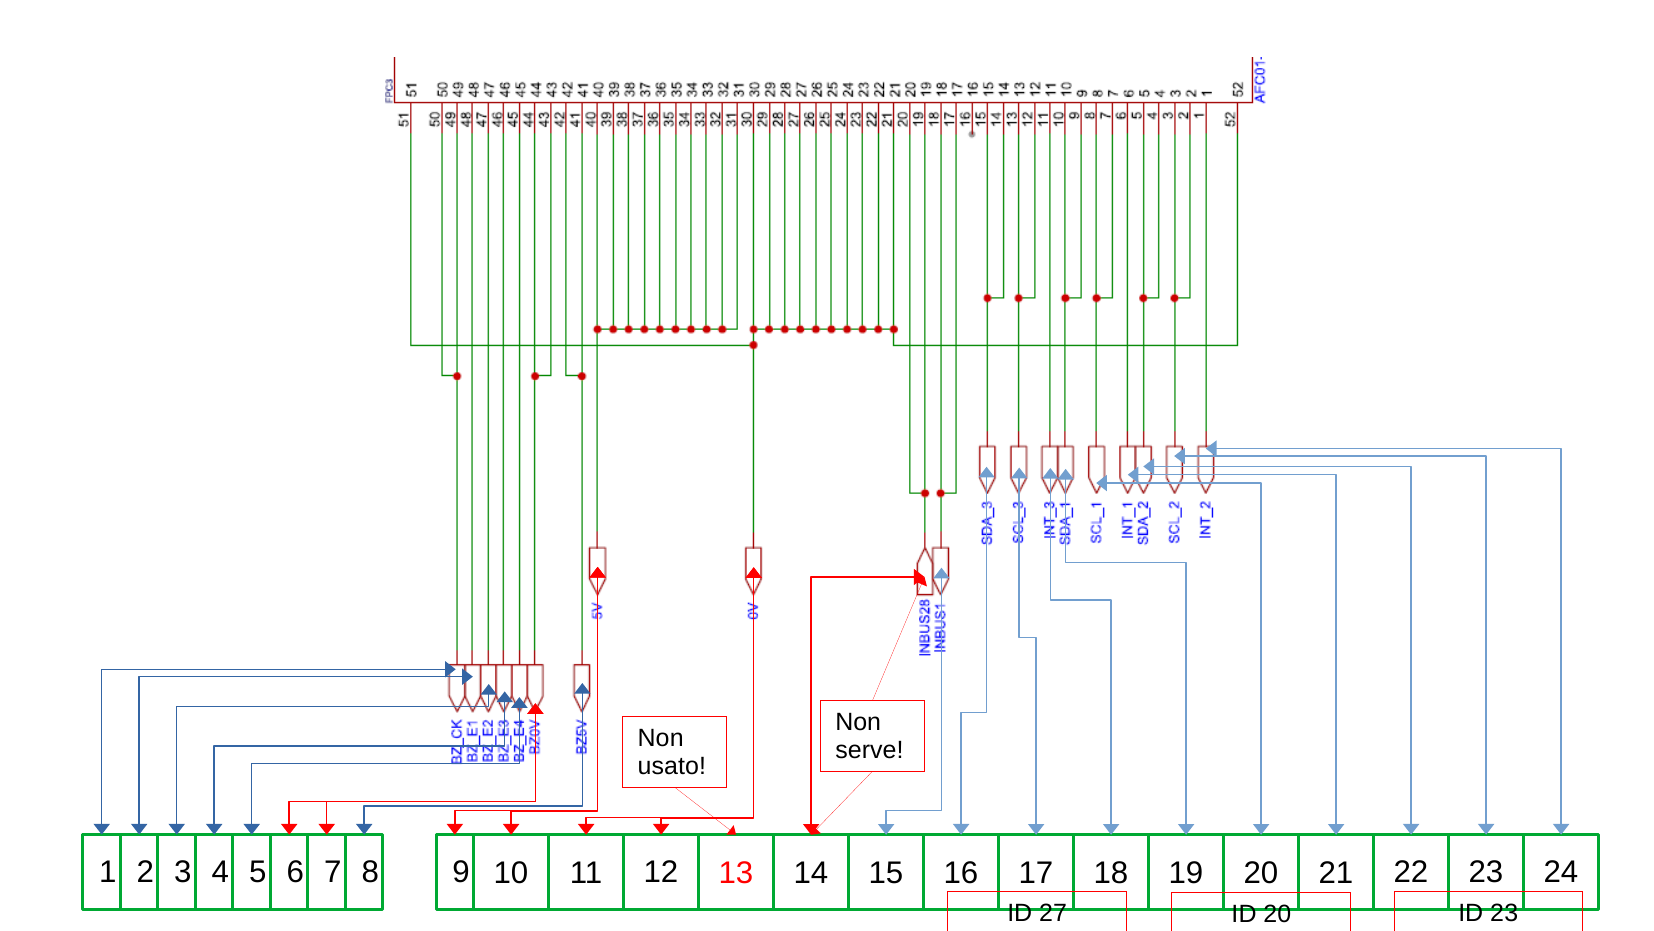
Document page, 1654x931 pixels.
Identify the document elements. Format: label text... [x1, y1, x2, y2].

text_box 6 [270, 834, 308, 910]
text_box 7 [308, 834, 345, 910]
text_box ID 20 [1171, 892, 1351, 931]
text_box 3 [157, 834, 195, 910]
text_box 10 [474, 834, 548, 910]
text_box 22 [1374, 834, 1449, 910]
text_box 20 [1224, 834, 1298, 892]
picture [364, 57, 1297, 788]
text_box 13 [698, 834, 774, 910]
text_box 8 [345, 834, 383, 910]
text_box 2 [121, 834, 157, 910]
text_box 23 [1449, 834, 1524, 891]
text_box 18 [1073, 834, 1148, 910]
text_box 4 [195, 834, 233, 910]
text_box 11 [548, 834, 624, 910]
text_box 17 [999, 834, 1073, 891]
picture [1217, 449, 1297, 455]
text_box 24 [1524, 834, 1599, 910]
text_box 12 [624, 834, 698, 910]
text_box 9 [436, 834, 474, 910]
picture [1155, 467, 1297, 474]
text_box 14 [774, 834, 848, 910]
text_box ID 27 [947, 891, 1127, 931]
text_box Non usato! [622, 716, 727, 788]
text_box Non serve! [820, 700, 925, 772]
picture [812, 578, 921, 788]
text_box 1 [82, 834, 121, 910]
text_box 21 [1298, 834, 1374, 910]
text_box 19 [1148, 834, 1224, 910]
picture [364, 670, 445, 676]
picture [1139, 475, 1297, 788]
text_box 16 [923, 834, 999, 910]
text_box 15 [848, 834, 923, 910]
text_box ID 23 [1394, 891, 1583, 931]
text_box 5 [233, 834, 270, 910]
picture [1051, 479, 1185, 788]
